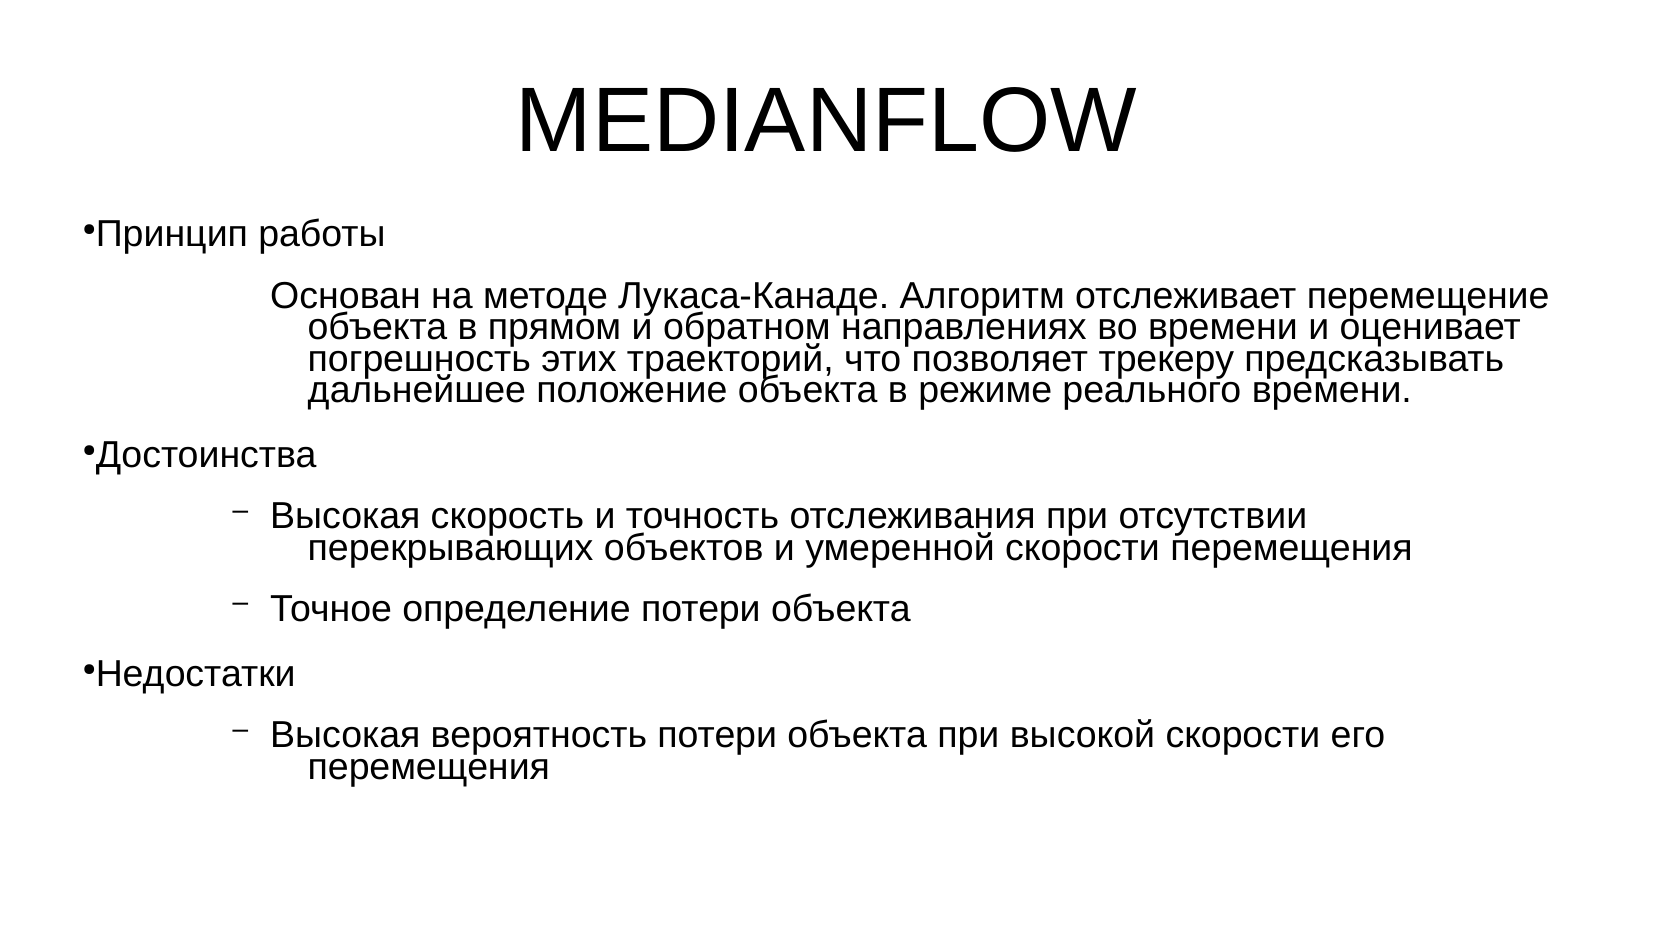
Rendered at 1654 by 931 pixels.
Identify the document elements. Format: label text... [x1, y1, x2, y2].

title MEDIANFLOW [82, 37, 1571, 193]
list Принцип работы Основан на методе Лукаса-Канаде. Алгоритм отслеживает перемещение объекта в прямом и обратном направлениях во времени и оценивает погрешность этих траекторий, что позволяет трекеру предсказывать дальнейшее положение объекта в режиме реального времени. Достоинства Высокая скорость и точность отслеживания при отсутствии перекрывающих объектов и умеренной скорости перемещения Точное определение потери объекта Недостатки Высокая вероятность потери объекта при высокой скорости его перемещения [82, 217, 1571, 804]
